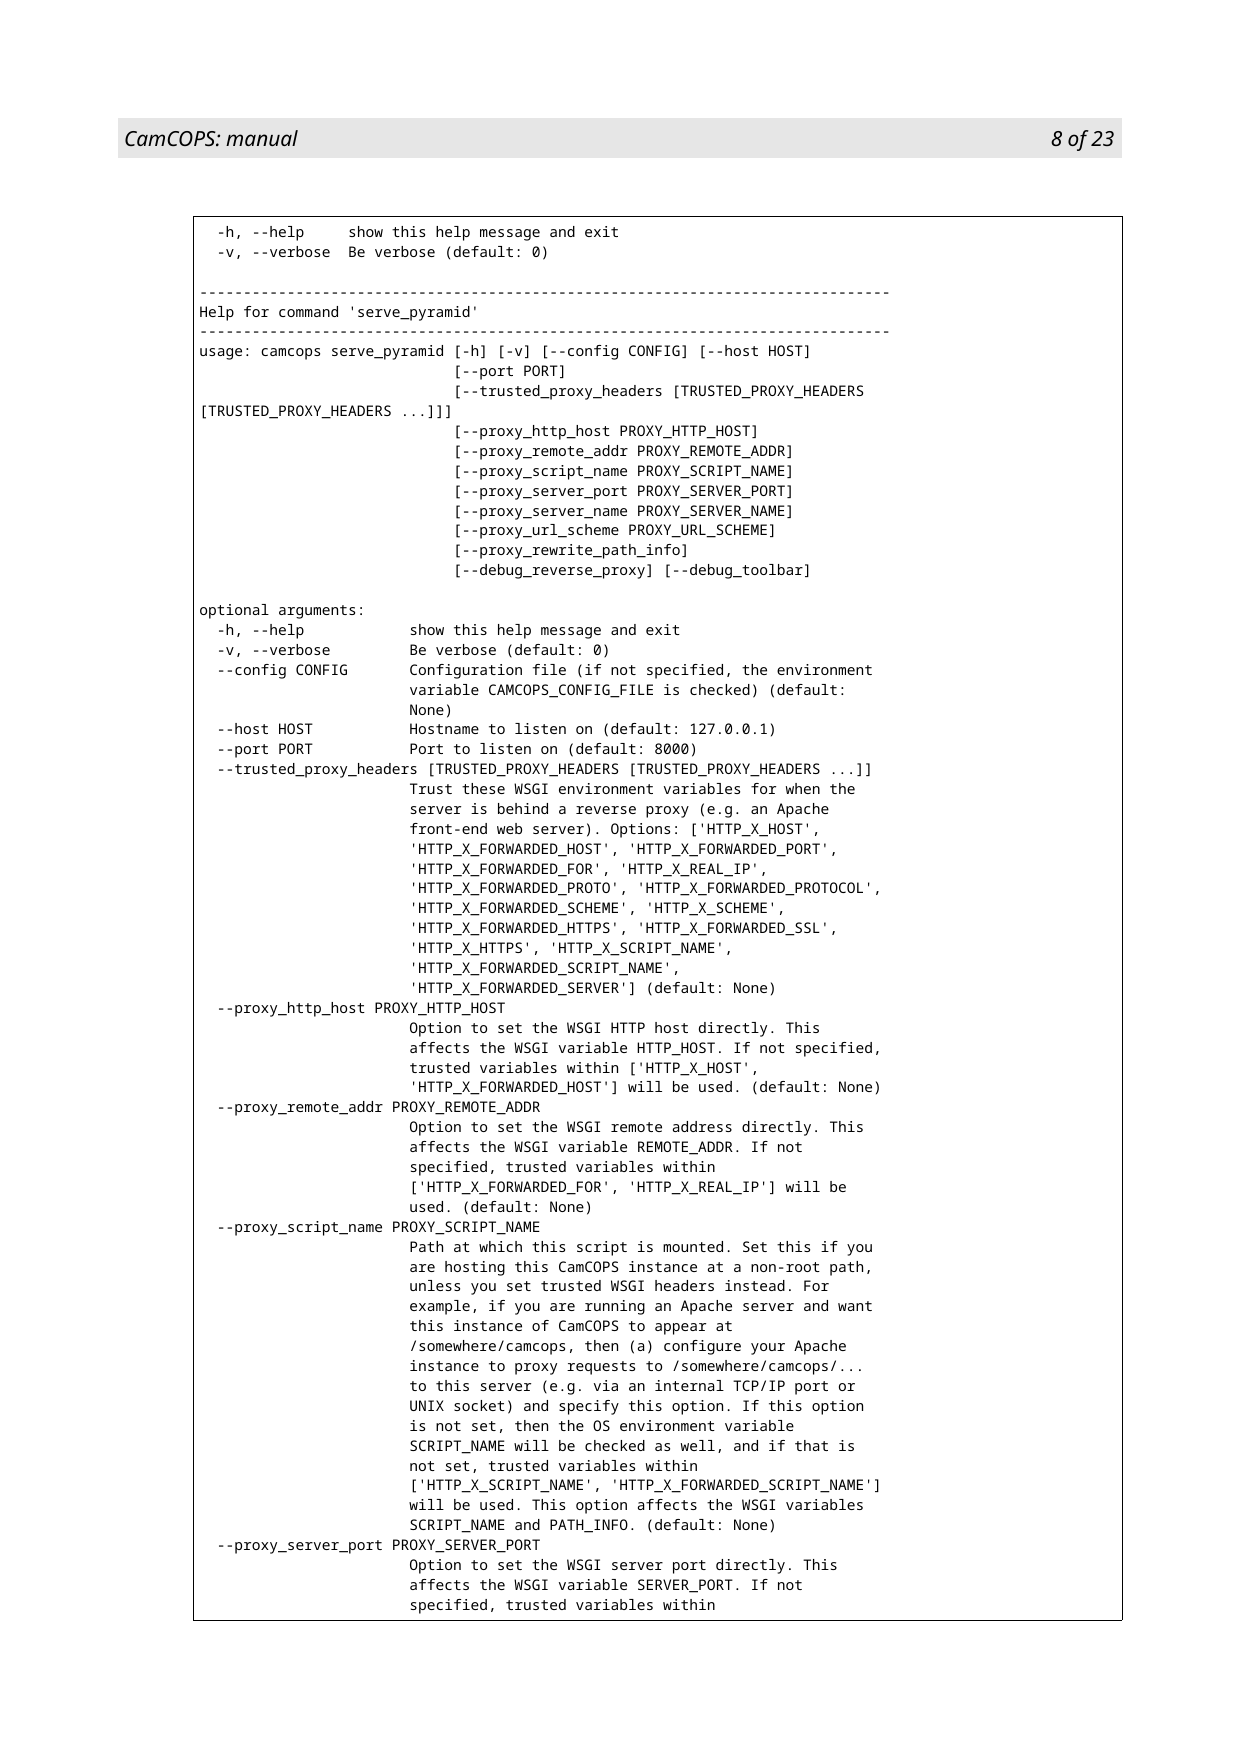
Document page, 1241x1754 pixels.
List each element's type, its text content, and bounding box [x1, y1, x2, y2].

table_header -h, --help show this help message and exit -v, --verbose Be verbose (default: 0) ------------------------------------------------------------------------------- Help for command 'serve_pyramid' ------------------------------------------------------------------------------- usage: camcops serve_pyramid [-h] [-v] [--config CONFIG] [--host HOST] [--port PORT] [--trusted_proxy_headers [TRUSTED_PROXY_HEADERS [TRUSTED_PROXY_HEADERS ...]]] [--proxy_http_host PROXY_HTTP_HOST] [--proxy_remote_addr PROXY_REMOTE_ADDR] [--proxy_script_name PROXY_SCRIPT_NAME] [--proxy_server_port PROXY_SERVER_PORT] [--proxy_server_name PROXY_SERVER_NAME] [--proxy_url_scheme PROXY_URL_SCHEME] [--proxy_rewrite_path_info] [--debug_reverse_proxy] [--debug_toolbar] optional arguments: -h, --help show this help message and exit -v, --verbose Be verbose (default: 0) --config CONFIG Configuration file (if not specified, the environment variable CAMCOPS_CONFIG_FILE is checked) (default: None) --host HOST Hostname to listen on (default: 127.0.0.1) --port PORT Port to listen on (default: 8000) --trusted_proxy_headers [TRUSTED_PROXY_HEADERS [TRUSTED_PROXY_HEADERS ...]] Trust these WSGI environment variables for when the server is behind a reverse proxy (e.g. an Apache front-end web server). Options: ['HTTP_X_HOST', 'HTTP_X_FORWARDED_HOST', 'HTTP_X_FORWARDED_PORT', 'HTTP_X_FORWARDED_FOR', 'HTTP_X_REAL_IP', 'HTTP_X_FORWARDED_PROTO', 'HTTP_X_FORWARDED_PROTOCOL', 'HTTP_X_FORWARDED_SCHEME', 'HTTP_X_SCHEME', 'HTTP_X_FORWARDED_HTTPS', 'HTTP_X_FORWARDED_SSL', 'HTTP_X_HTTPS', 'HTTP_X_SCRIPT_NAME', 'HTTP_X_FORWARDED_SCRIPT_NAME', 'HTTP_X_FORWARDED_SERVER'] (default: None) --proxy_http_host PROXY_HTTP_HOST Option to set the WSGI HTTP host directly. This affects the WSGI variable HTTP_HOST. If not specified, trusted variables within ['HTTP_X_HOST', 'HTTP_X_FORWARDED_HOST'] will be used. (default: None) --proxy_remote_addr PROXY_REMOTE_ADDR Option to set the WSGI remote address directly. This affects the WSGI variable REMOTE_ADDR. If not specified, trusted variables within ['HTTP_X_FORWARDED_FOR', 'HTTP_X_REAL_IP'] will be used. (default: None) --proxy_script_name PROXY_SCRIPT_NAME Path at which this script is mounted. Set this if you are hosting this CamCOPS instance at a non-root path, unless you set trusted WSGI headers instead. For example, if you are running an Apache server and want this instance of CamCOPS to appear at /somewhere/camcops, then (a) configure your Apache instance to proxy requests to /somewhere/camcops/... to this server (e.g. via an internal TCP/IP port or UNIX socket) and specify this option. If this option is not set, then the OS environment variable SCRIPT_NAME will be checked as well, and if that is not set, trusted variables within ['HTTP_X_SCRIPT_NAME', 'HTTP_X_FORWARDED_SCRIPT_NAME'] will be used. This option affects the WSGI variables SCRIPT_NAME and PATH_INFO. (default: None) --proxy_server_port PROXY_SERVER_PORT Option to set the WSGI server port directly. This affects the WSGI variable SERVER_PORT. If not specified, trusted variables within [194, 217, 1122, 1620]
